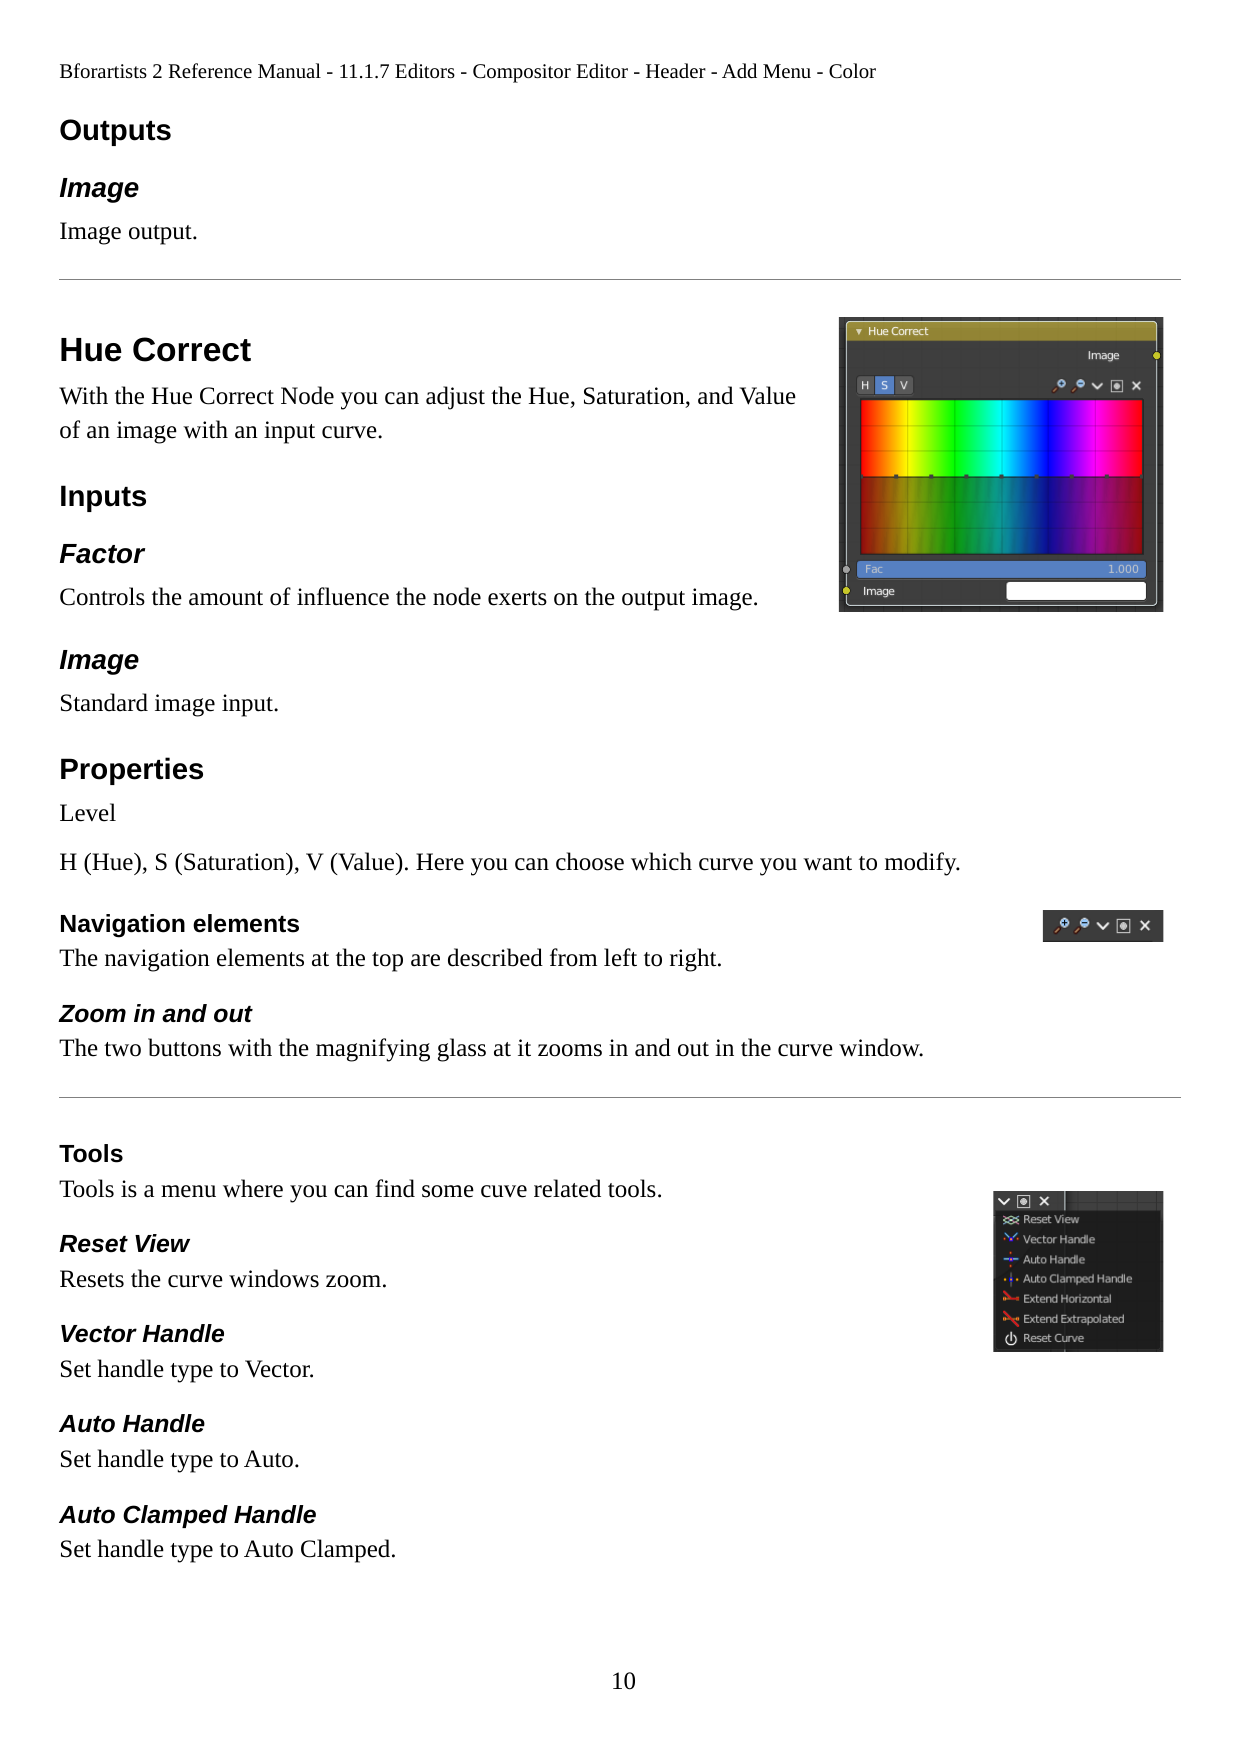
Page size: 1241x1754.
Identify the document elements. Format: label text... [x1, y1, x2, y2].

text Standard image input. [59, 688, 1181, 717]
text Set handle type to Auto Clamped. [59, 1534, 1181, 1563]
text Tools is a menu where you can find some cuve related tools. [59, 1174, 1181, 1203]
subtitle Properties [59, 752, 1181, 786]
picture [838, 317, 1164, 612]
subtitle Vector Handle [59, 1319, 993, 1348]
text H (Hue), S (Saturation), V (Value). Here you can choose which curve you want to modify. [59, 847, 1181, 876]
subtitle Zoom in and out [59, 999, 1181, 1027]
subtitle [1164, 479, 1181, 513]
subtitle Image [59, 644, 1181, 676]
subtitle Auto Handle [59, 1409, 1181, 1438]
subtitle [1164, 1229, 1181, 1258]
text Controls the amount of influence the node exerts on the output image. [59, 582, 838, 611]
text With the Hue Correct Node you can adjust the Hue, Saturation, and Value of an image with an input curve. [59, 381, 838, 444]
subtitle Navigation elements [59, 909, 1181, 937]
subtitle Image [59, 171, 1181, 203]
text Resets the curve windows zoom. [59, 1264, 993, 1293]
text Level [59, 798, 1181, 827]
subtitle Inputs [59, 479, 838, 513]
subtitle Tools [59, 1139, 1181, 1168]
subtitle [1164, 330, 1181, 368]
text Set handle type to Auto. [59, 1444, 1181, 1473]
text The two buttons with the magnifying glass at it zooms in and out in the curve window. [59, 1033, 1181, 1062]
subtitle Factor [59, 538, 838, 570]
subtitle Outputs [59, 113, 1181, 146]
subtitle Auto Clamped Handle [59, 1500, 1181, 1528]
picture [993, 1191, 1164, 1352]
text Set handle type to Vector. [59, 1354, 1181, 1383]
subtitle Reset View [59, 1229, 993, 1258]
picture [1042, 910, 1164, 942]
text Image output. [59, 216, 1181, 244]
subtitle [1164, 1319, 1181, 1348]
subtitle [1164, 538, 1181, 570]
subtitle Hue Correct [59, 330, 838, 368]
text The navigation elements at the top are described from left to right. [59, 943, 1181, 972]
